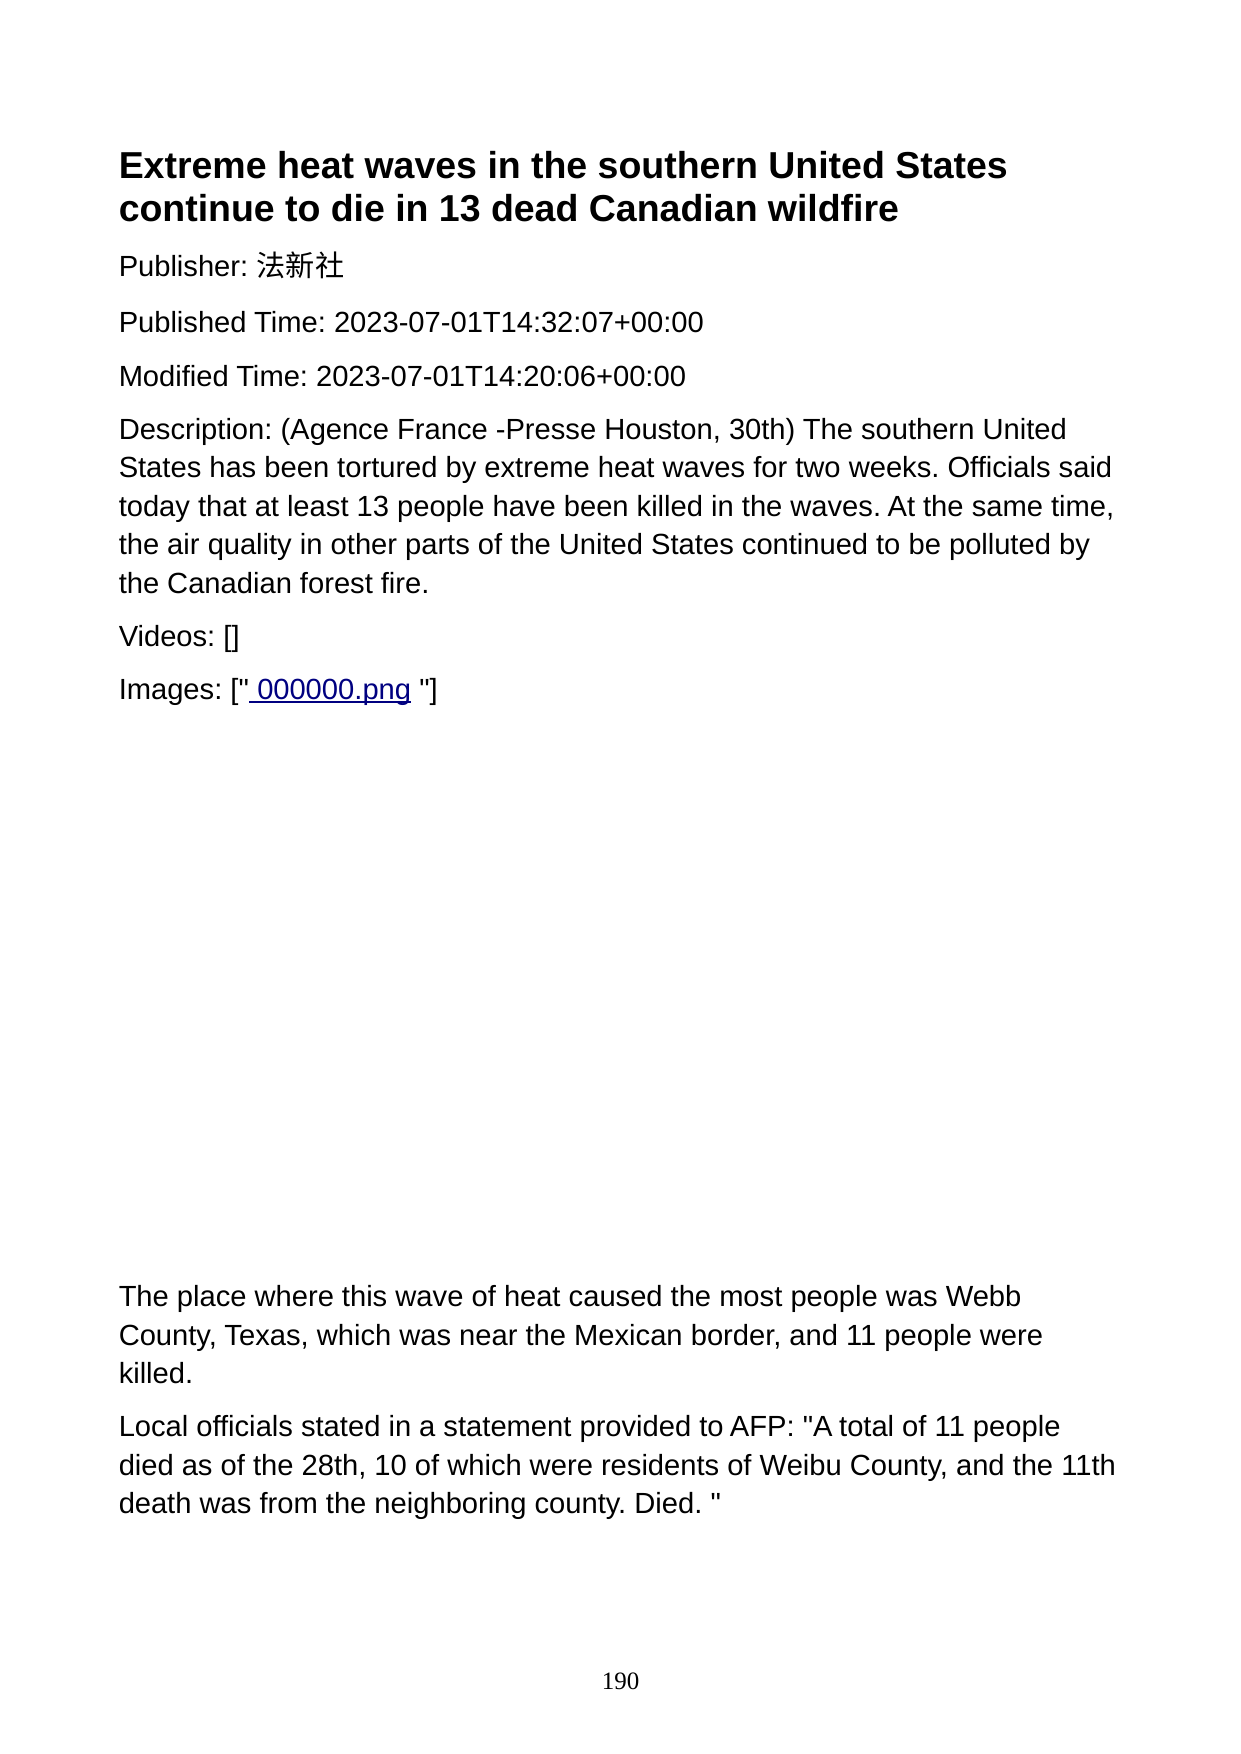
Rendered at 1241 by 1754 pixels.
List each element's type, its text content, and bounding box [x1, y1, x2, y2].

text Images: [" 000000.png "] [118, 672, 1122, 706]
text Published Time: 2023-07-01T14:32:07+00:00 [118, 305, 1122, 339]
text Description: (Agence France -Presse Houston, 30th) The southern United States has been tortured by extreme heat waves for two weeks. Officials said today that at least 13 people have been killed in the waves. At the same time, the air quality in other parts of the United States continued to be polluted by the Canadian forest fire. [118, 412, 1122, 599]
text The place where this wave of heat caused the most people was Webb County, Texas, which was near the Mexican border, and 11 people were killed. [118, 725, 1122, 1390]
text Local officials stated in a statement provided to AFP: "A total of 11 people died as of the 28th, 10 of which were residents of Weibu County, and the 11th death was from the neighboring county. Died. " [118, 1409, 1122, 1520]
text Videos: [] [118, 619, 1122, 652]
subtitle Extreme heat waves in the southern United States continue to die in 13 dead Canadian wildfire [118, 143, 1122, 230]
text Modified Time: 2023-07-01T14:20:06+00:00 [118, 358, 1122, 392]
text Publisher: 法新社 [118, 242, 1122, 284]
